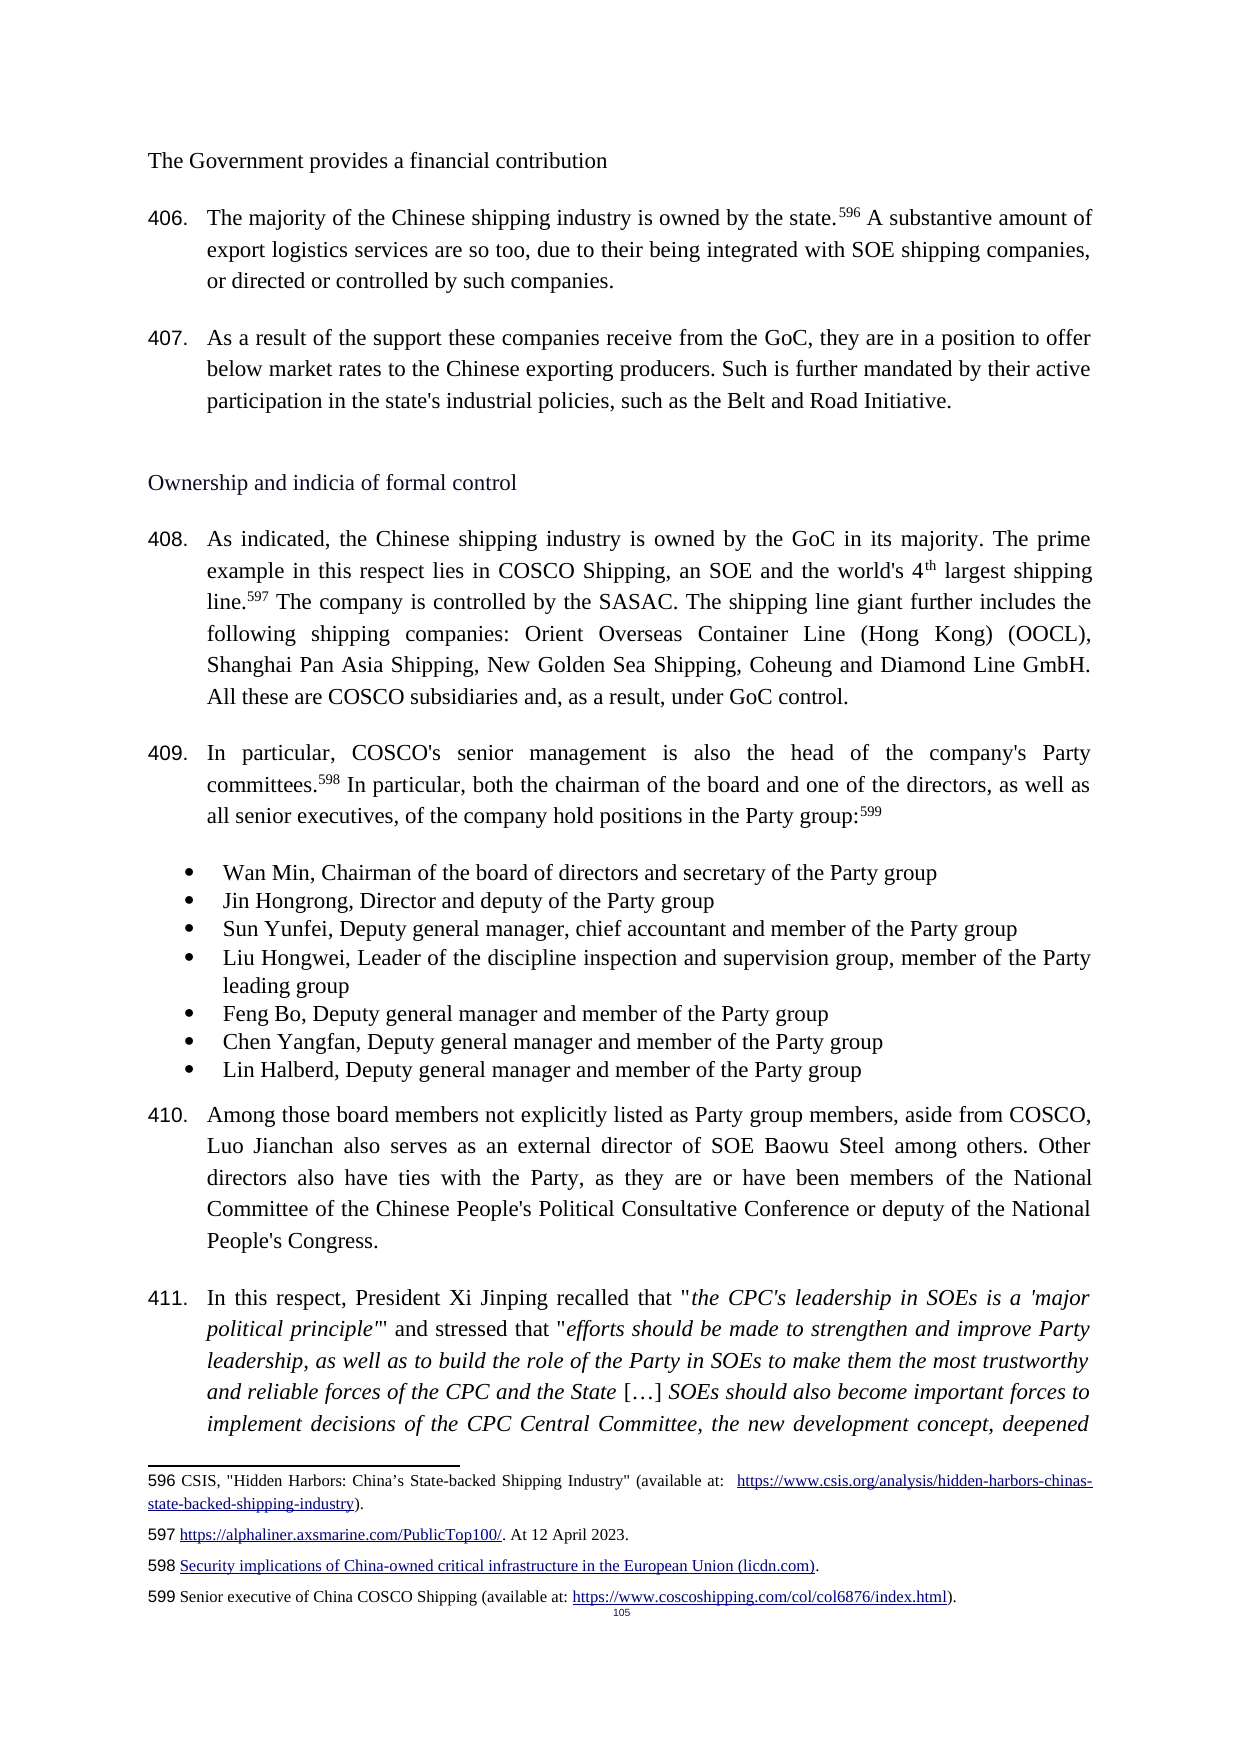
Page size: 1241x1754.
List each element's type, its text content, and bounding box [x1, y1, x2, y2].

list Lin Halberd, Deputy general manager and member of the Party group [185, 1056, 1093, 1082]
list https://alphaliner.axsmarine.com/PublicTop100/. At 12 April 2023. [148, 1525, 1093, 1544]
subtitle The Government provides a financial contribution [148, 148, 1093, 174]
list Wan Min, Chairman of the board of directors and secretary of the Party group [185, 859, 1093, 886]
list In particular, COSCO's senior management is also the head of the company's Party committees. In particular, both the chairman of the board and one of the directors, as well as all senior executives, of the company hold positions in the Party group: [148, 739, 1093, 829]
list As a result of the support these companies receive from the GoC, they are in a position to offer below market rates to the Chinese exporting producers. Such is further mandated by their active participation in the state's industrial policies, such as the Belt and Road Initiative. [148, 324, 1093, 413]
list In this respect, President Xi Jinping recalled that "the CPC's leadership in SOEs is a 'major political principle'" and stressed that "efforts should be made to strengthen and improve Party leadership, as well as to build the role of the Party in SOEs to make them the most trustworthy and reliable forces of the CPC and the State […] SOEs should also become important forces to implement decisions of the CPC Central Committee, the new development concept, deepened [148, 1284, 1093, 1436]
list Senior executive of China COSCO Shipping (available at: https://www.coscoshipping.com/col/col6876/index.html). [148, 1587, 1093, 1606]
list CSIS, "Hidden Harbors: China’s State-backed Shipping Industry" (available at: https://www.csis.org/analysis/hidden-harbors-chinas-state-backed-shipping-industry). [148, 1471, 1093, 1513]
list The majority of the Chinese shipping industry is owned by the state. A substantive amount of export logistics services are so too, due to their being integrated with SOE shipping companies, or directed or controlled by such companies. [148, 204, 1093, 294]
list Liu Hongwei, Leader of the discipline inspection and supervision group, member of the Party leading group [185, 943, 1093, 998]
list Sun Yunfei, Deputy general manager, chief accountant and member of the Party group [185, 915, 1093, 942]
list Security implications of China-owned critical infrastructure in the European Union (licdn.com). [148, 1556, 1093, 1575]
list Chen Yangfan, Deputy general manager and member of the Party group [185, 1028, 1093, 1054]
list As indicated, the Chinese shipping industry is owned by the GoC in its majority. The prime example in this respect lies in COSCO Shipping, an SOE and the world's 4th largest shipping line. The company is controlled by the SASAC. The shipping line giant further includes the following shipping companies: Orient Overseas Container Line (Hong Kong) (OOCL), Shanghai Pan Asia Shipping, New Golden Sea Shipping, Coheung and Diamond Line GmbH. All these are COSCO subsidiaries and, as a result, under GoC control. [148, 525, 1093, 709]
list Jin Hongrong, Director and deputy of the Party group [185, 887, 1093, 914]
list Among those board members not explicitly listed as Party group members, aside from COSCO, Luo Jianchan also serves as an external director of SOE Baowu Steel among others. Other directors also have ties with the Party, as they are or have been members of the National Committee of the Chinese People's Political Consultative Conference or deputy of the National People's Congress. [148, 1101, 1093, 1253]
list Feng Bo, Deputy general manager and member of the Party group [185, 1000, 1093, 1026]
subtitle Ownership and indicia of formal control [148, 468, 1093, 495]
